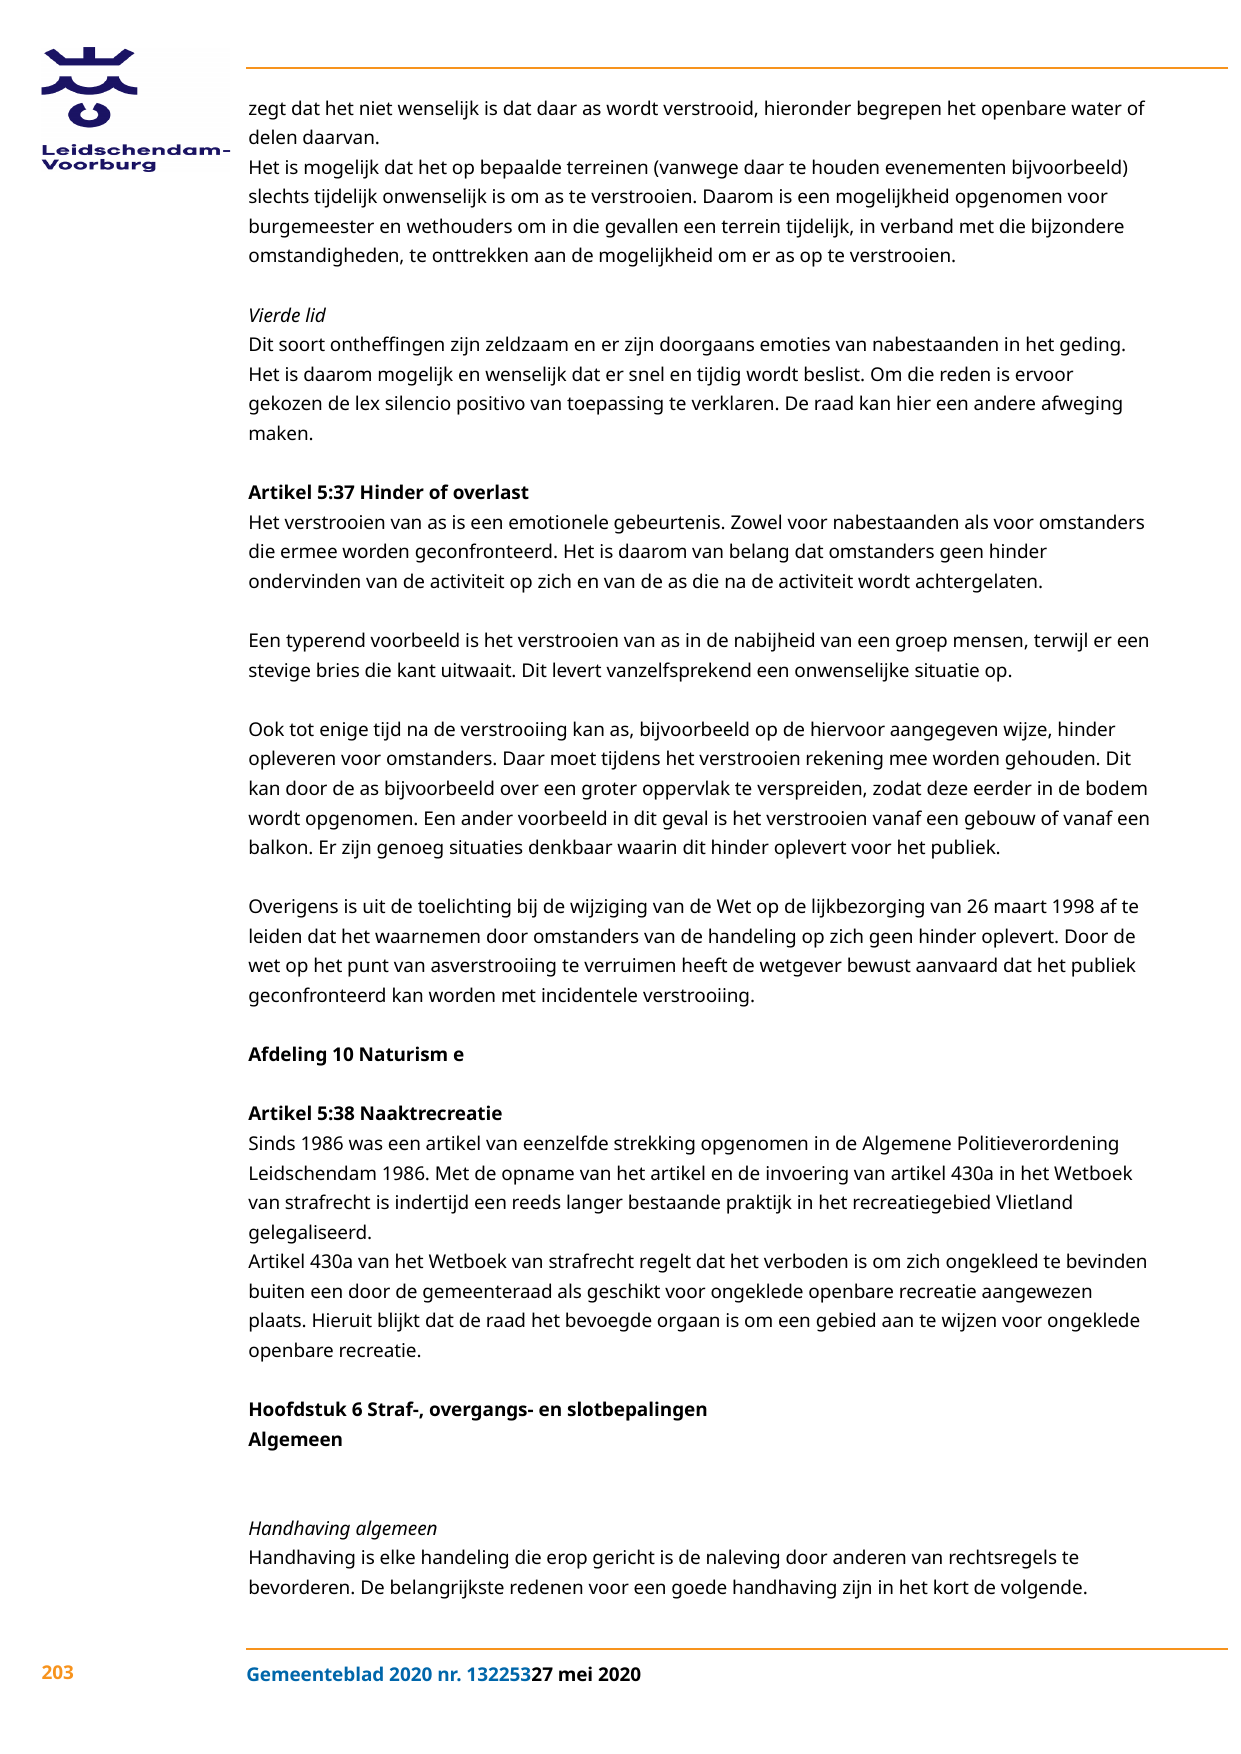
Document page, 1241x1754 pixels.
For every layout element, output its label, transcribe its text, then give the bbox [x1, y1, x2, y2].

text Algemeen [248, 1426, 1152, 1452]
text Sinds 1986 was een artikel van eenzelfde strekking opgenomen in de Algemene Politieverordening Leidschendam 1986. Met de opname van het artikel en de invoering van artikel 430a in het Wetboek van strafrecht is indertijd een reeds langer bestaande praktijk in het recreatiegebied Vlietland gelegaliseerd. [248, 1130, 1152, 1245]
text Afdeling 10 Naturism e [248, 1041, 1152, 1067]
text Artikel 5:37 Hinder of overlast [248, 479, 1152, 505]
text zegt dat het niet wenselijk is dat daar as wordt verstrooid, hieronder begrepen het openbare water of delen daarvan. [248, 95, 1152, 150]
text Artikel 5:38 Naaktrecreatie [248, 1101, 1152, 1126]
picture [41, 47, 231, 172]
text Het is mogelijk dat het op bepaalde terreinen (vanwege daar te houden evenementen bijvoorbeeld) slechts tijdelijk onwenselijk is om as te verstrooien. Daarom is een mogelijkheid opgenomen voor burgemeester en wethouders om in die gevallen een terrein tijdelijk, in verband met die bijzondere omstandigheden, te onttrekken aan de mogelijkheid om er as op te verstrooien. [248, 154, 1152, 268]
text Vierde lid [248, 302, 1152, 328]
text Een typerend voorbeeld is het verstrooien van as in de nabijheid van een groep mensen, terwijl er een stevige bries die kant uitwaait. Dit levert vanzelfsprekend een onwenselijke situatie op. [248, 627, 1152, 683]
text Handhaving is elke handeling die erop gericht is de naleving door anderen van rechtsregels te bevorderen. De belangrijkste redenen voor een goede handhaving zijn in het kort de volgende. [248, 1544, 1152, 1600]
text Artikel 430a van het Wetboek van strafrecht regelt dat het verboden is om zich ongekleed te bevinden buiten een door de gemeenteraad als geschikt voor ongeklede openbare recreatie aangewezen plaats. Hieruit blijkt dat de raad het bevoegde orgaan is om een gebied aan te wijzen voor ongeklede openbare recreatie. [248, 1248, 1152, 1363]
text Ook tot enige tijd na de verstrooiing kan as, bijvoorbeeld op de hiervoor aangegeven wijze, hinder opleveren voor omstanders. Daar moet tijdens het verstrooien rekening mee worden gehouden. Dit kan door de as bijvoorbeeld over een groter oppervlak te verspreiden, zodat deze eerder in de bodem wordt opgenomen. Een ander voorbeeld in dit geval is het verstrooien vanaf een gebouw of vanaf een balkon. Er zijn genoeg situaties denkbaar waarin dit hinder oplevert voor het publiek. [248, 716, 1152, 860]
text Het verstrooien van as is een emotionele gebeurtenis. Zowel voor nabestaanden als voor omstanders die ermee worden geconfronteerd. Het is daarom van belang dat omstanders geen hinder ondervinden van de activiteit op zich en van de as die na de activiteit wordt achtergelaten. [248, 509, 1152, 594]
text Overigens is uit de toelichting bij de wijziging van de Wet op de lijkbezorging van 26 maart 1998 af te leiden dat het waarnemen door omstanders van de handeling op zich geen hinder oplevert. Door de wet op het punt van asverstrooiing te verruimen heeft de wetgever bewust aanvaard dat het publiek geconfronteerd kan worden met incidentele verstrooiing. [248, 893, 1152, 1008]
text Handhaving algemeen [248, 1515, 1152, 1541]
text Dit soort ontheffingen zijn zeldzaam en er zijn doorgaans emoties van nabestaanden in het geding. Het is daarom mogelijk en wenselijk dat er snel en tijdig wordt beslist. Om die reden is ervoor gekozen de lex silencio positivo van toepassing te verklaren. De raad kan hier een andere afweging maken. [248, 331, 1152, 446]
text Hoofdstuk 6 Straf-, overgangs- en slotbepalingen [248, 1396, 1152, 1422]
